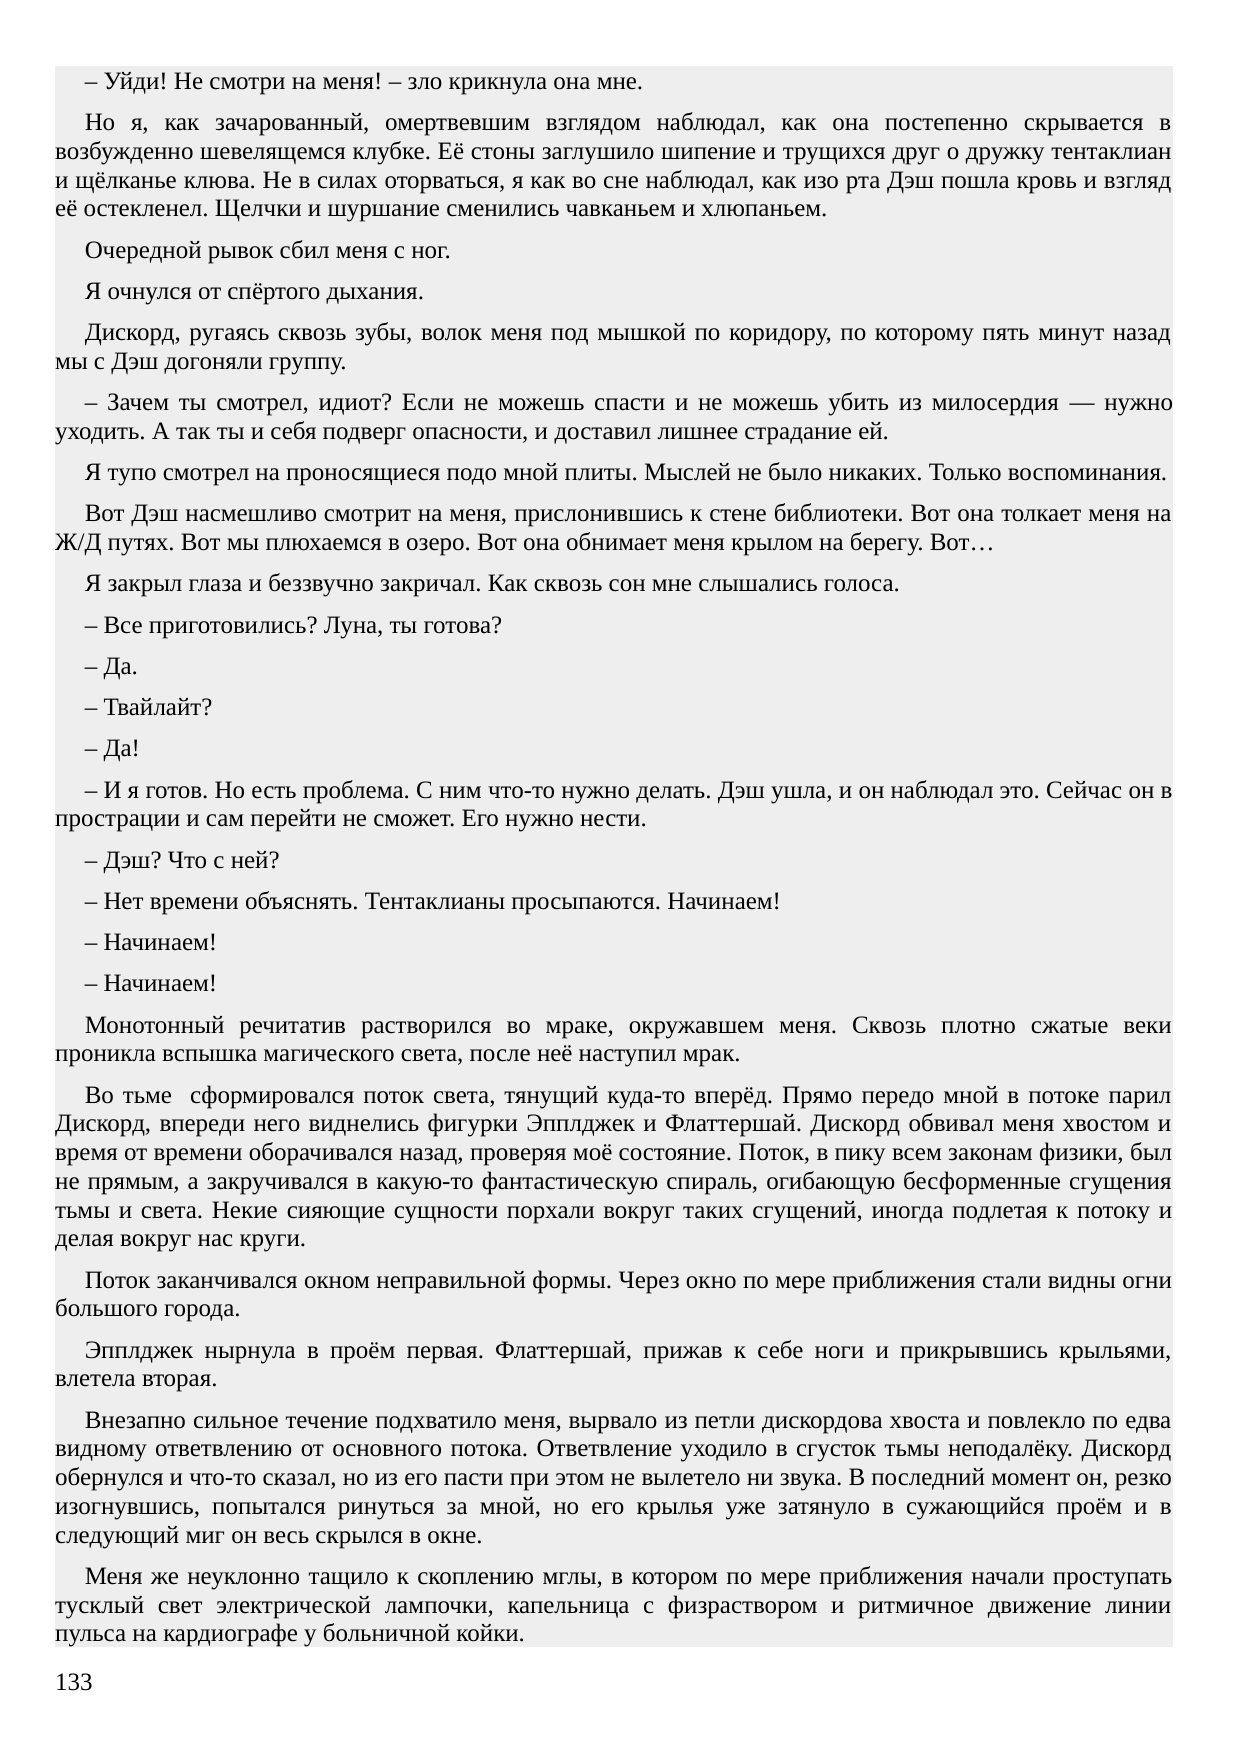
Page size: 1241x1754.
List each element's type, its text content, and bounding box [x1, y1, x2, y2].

text – Все приготовились? Луна, ты готова? [55, 610, 1173, 638]
text – И я готов. Но есть проблема. С ним что-то нужно делать. Дэш ушла, и он наблюдал это. Сейчас он в прострации и сам перейти не сможет. Его нужно нести. [55, 775, 1173, 832]
text Очередной рывок сбил меня с ног. [55, 235, 1173, 263]
text Вот Дэш насмешливо смотрит на меня, прислонившись к стене библиотеки. Вот она толкает меня на Ж/Д путях. Вот мы плюхаемся в озеро. Вот она обнимает меня крылом на берегу. Вот… [55, 498, 1173, 556]
text Меня же неуклонно тащило к скоплению мглы, в котором по мере приближения начали проступать тусклый свет электрической лампочки, капельница с физраствором и ритмичное движение линии пульса на кардиографе у больничной койки. [55, 1561, 1173, 1647]
text Во тьме сформировался поток света, тянущий куда-то вперёд. Прямо передо мной в потоке парил Дискорд, впереди него виднелись фигурки Эпплджек и Флаттершай. Дискорд обвивал меня хвостом и время от времени оборачивался назад, проверяя моё состояние. Поток, в пику всем законам физики, был не прямым, а закручивался в какую-то фантастическую спираль, огибающую бесформенные сгущения тьмы и света. Некие сияющие сущности порхали вокруг таких сгущений, иногда подлетая к потоку и делая вокруг нас круги. [55, 1080, 1173, 1252]
text – Начинаем! [55, 927, 1173, 956]
text Эпплджек нырнула в проём первая. Флаттершай, прижав к себе ноги и прикрывшись крыльями, влетела вторая. [55, 1335, 1173, 1392]
text Монотонный речитатив растворился во мраке, окружавшем меня. Сквозь плотно сжатые веки проникла вспышка магического света, после неё наступил мрак. [55, 1010, 1173, 1067]
text Я тупо смотрел на проносящиеся подо мной плиты. Мыслей не было никаких. Только воспоминания. [55, 457, 1173, 486]
text Я закрыл глаза и беззвучно закричал. Как сквозь сон мне слышались голоса. [55, 568, 1173, 597]
text – Да. [55, 651, 1173, 680]
text – Начинаем! [55, 968, 1173, 997]
text Поток заканчивался окном неправильной формы. Через окно по мере приближения стали видны огни большого города. [55, 1265, 1173, 1322]
text Я очнулся от спёртого дыхания. [55, 276, 1173, 305]
text – Нет времени объяснять. Тентаклианы просыпаются. Начинаем! [55, 886, 1173, 915]
text – Зачем ты смотрел, идиот? Если не можешь спасти и не можешь убить из милосердия — нужно уходить. А так ты и себя подверг опасности, и доставил лишнее страдание ей. [55, 387, 1173, 445]
text – Уйди! Не смотри на меня! – зло крикнула она мне. [55, 66, 1173, 95]
text Но я, как зачарованный, омертвевшим взглядом наблюдал, как она постепенно скрывается в возбужденно шевелящемся клубке. Её стоны заглушило шипение и трущихся друг о дружку тентаклиан и щёлканье клюва. Не в силах оторваться, я как во сне наблюдал, как изо рта Дэш пошла кровь и взгляд её остекленел. Щелчки и шуршание сменились чавканьем и хлюпаньем. [55, 107, 1173, 222]
text Внезапно сильное течение подхватило меня, вырвало из петли дискордова хвоста и повлекло по едва видному ответвлению от основного потока. Ответвление уходило в сгусток тьмы неподалёку. Дискорд обернулся и что-то сказал, но из его пасти при этом не вылетело ни звука. В последний момент он, резко изогнувшись, попытался ринуться за мной, но его крылья уже затянуло в сужающийся проём и в следующий миг он весь скрылся в окне. [55, 1405, 1173, 1548]
text – Да! [55, 733, 1173, 762]
text – Твайлайт? [55, 692, 1173, 721]
text Дискорд, ругаясь сквозь зубы, волок меня под мышкой по коридору, по которому пять минут назад мы с Дэш догоняли группу. [55, 317, 1173, 375]
text – Дэш? Что с ней? [55, 845, 1173, 873]
